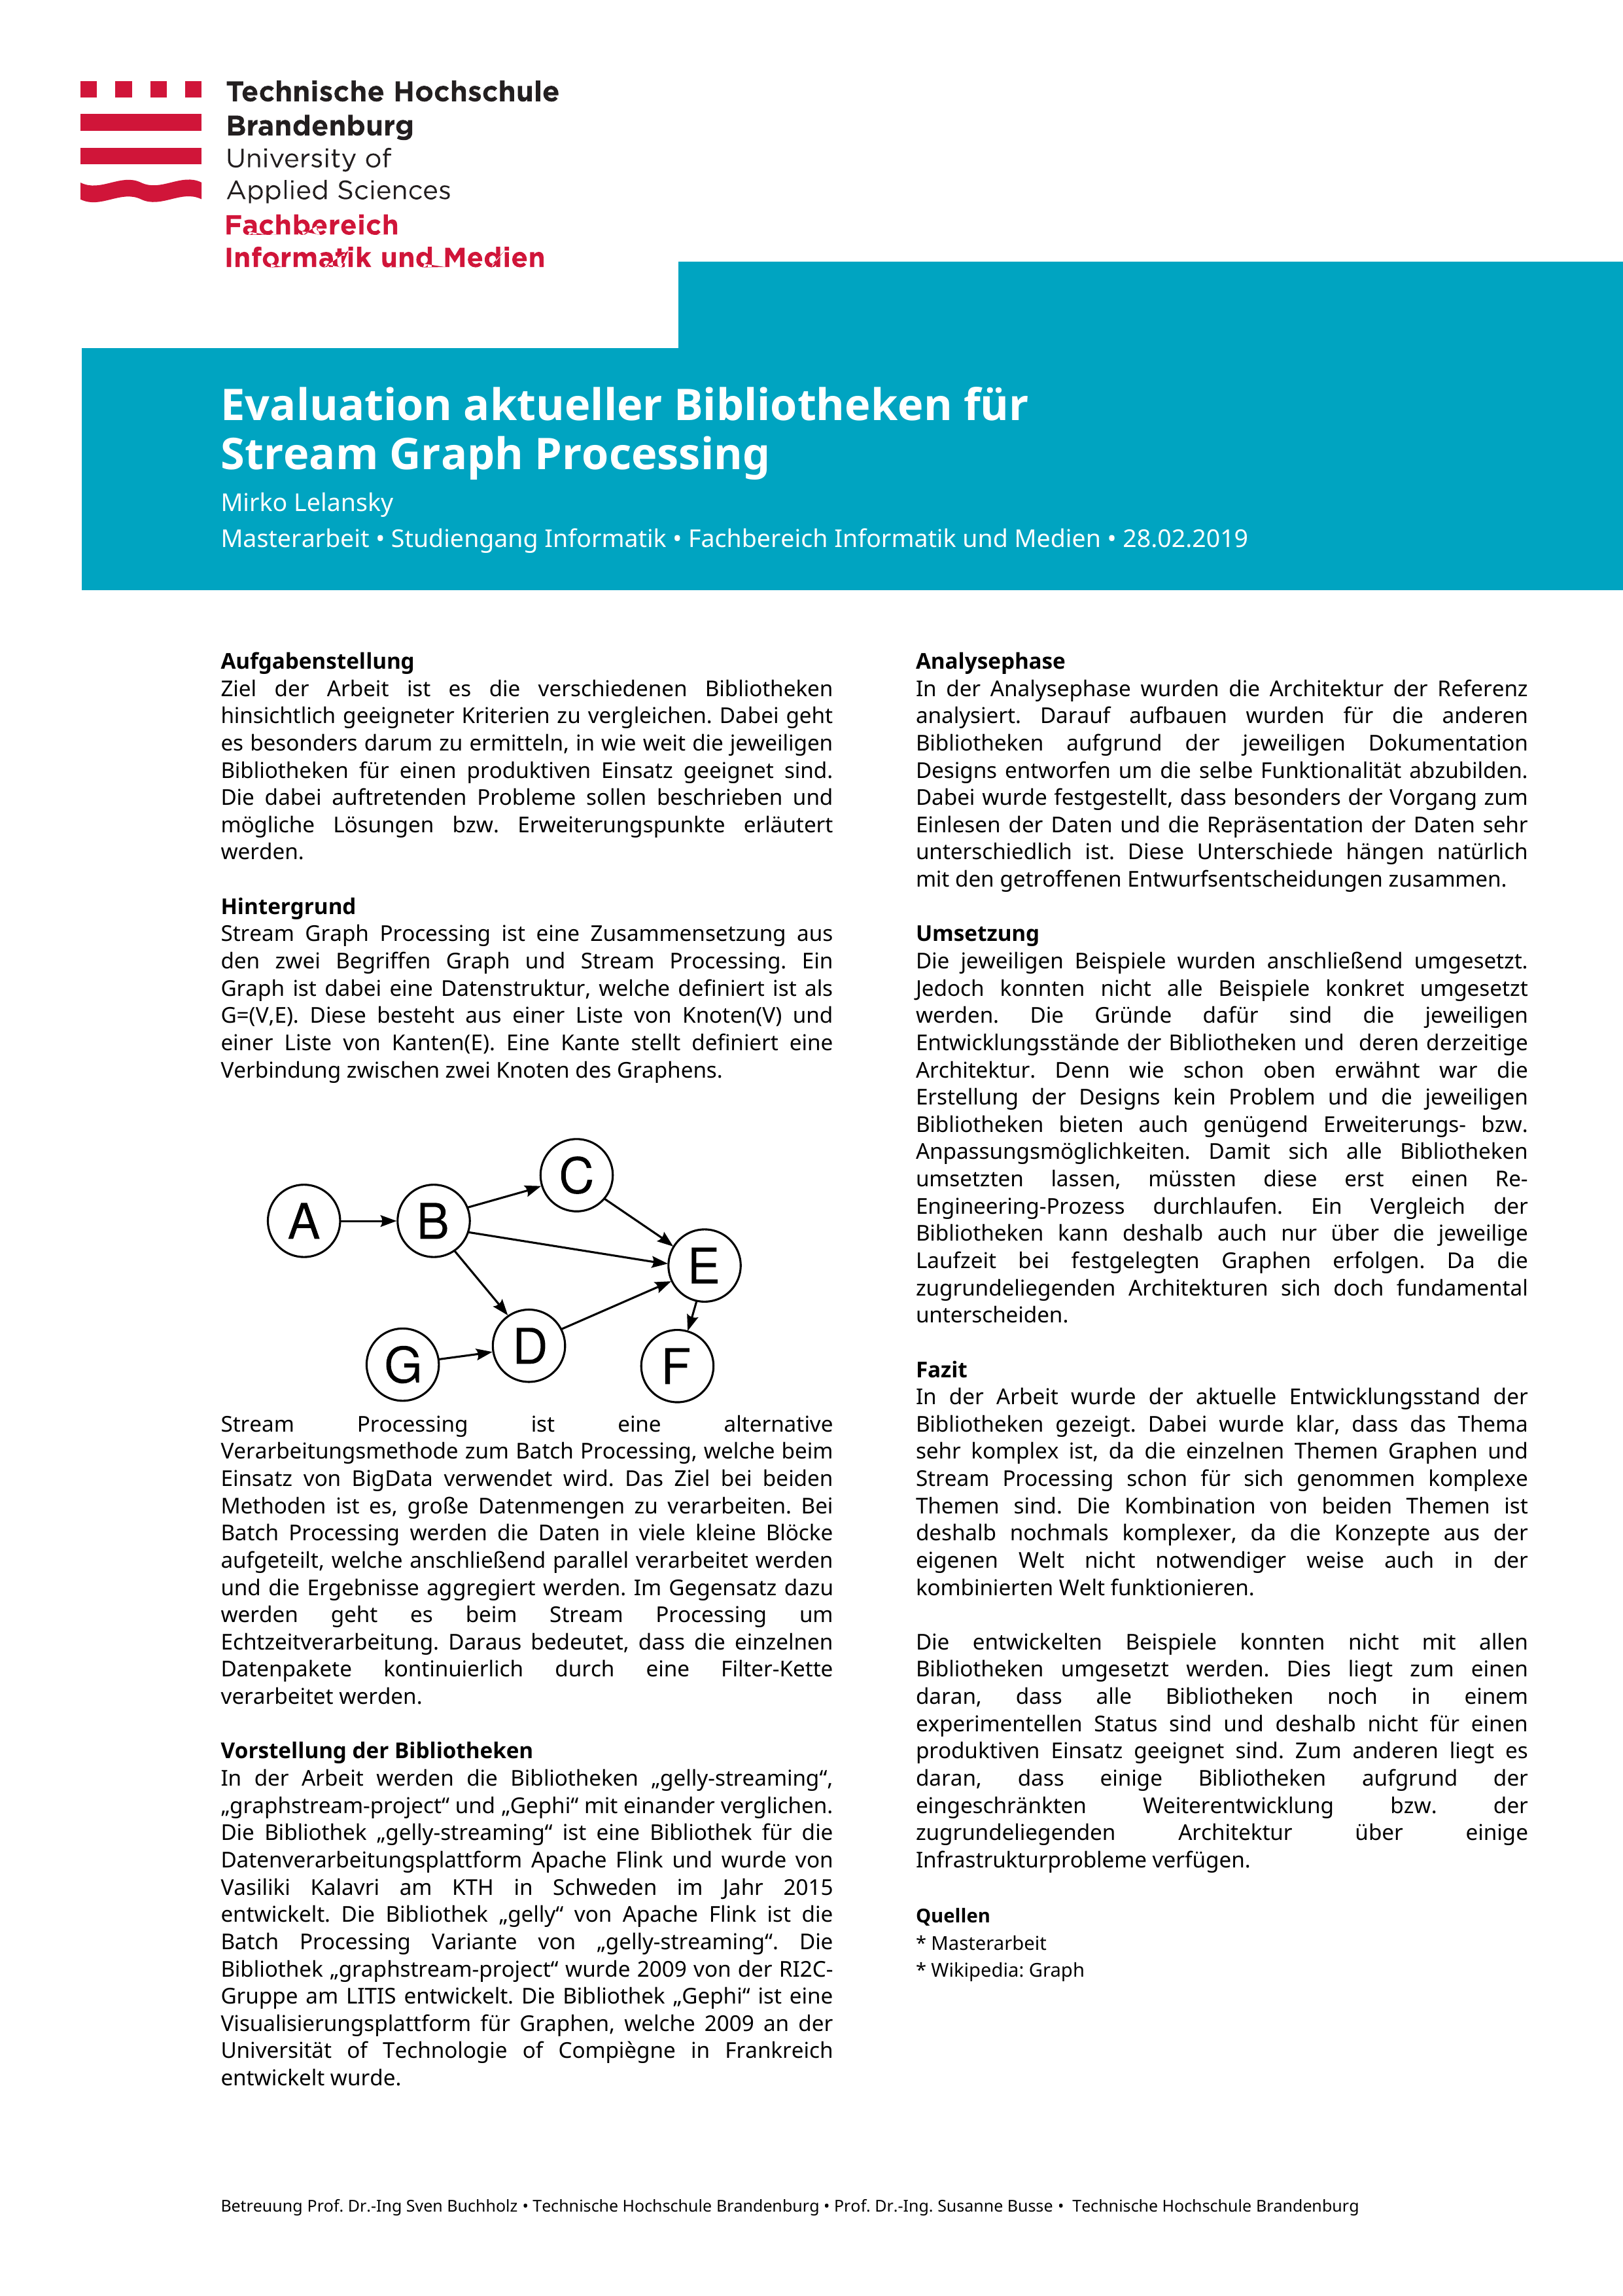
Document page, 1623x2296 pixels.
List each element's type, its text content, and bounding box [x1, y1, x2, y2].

picture [0, 0, 680, 349]
text_box Aufgabenstellung Ziel der Arbeit ist es die verschiedenen Bibliotheken hinsichtlich geeigneter Kriterien zu vergleichen. Dabei geht es besonders darum zu ermitteln, in wie weit die jeweiligen Bibliotheken für einen produktiven Einsatz geeignet sind. Die dabei auftretenden Probleme sollen beschrieben und mögliche Lösungen bzw. Erweiterungspunkte erläutert werden. Hintergrund Stream Graph Processing ist eine Zusammensetzung aus den zwei Begriffen Graph und Stream Processing. Ein Graph ist dabei eine Datenstruktur, welche definiert ist als G=(V,E). Diese besteht aus einer Liste von Knoten(V) und einer Liste von Kanten(E). Eine Kante stellt definiert eine Verbindung zwischen zwei Knoten des Graphens. Stream Processing ist eine alternative Verarbeitungsmethode zum Batch Processing, welche beim Einsatz von BigData verwendet wird. Das Ziel bei beiden Methoden ist es, große Datenmengen zu verarbeiten. Bei Batch Processing werden die Daten in viele kleine Blöcke aufgeteilt, welche anschließend parallel verarbeitet werden und die Ergebnisse ag­gre­gie­rt werden. Im Gegensatz dazu werden geht es beim Stream Processing um Echtzeitverarbeitung. Daraus bedeutet, dass die einzelnen Datenpakete kontinuierlich durch eine Filter-Kette verarbeitet werden. Vorstellung der Bibliotheken In der Arbeit werden die Bibliotheken „gelly-streaming“, „graphstream-project“ und „Gephi“ mit einander verglichen. Die Bibliothek „gelly-streaming“ ist eine Bibliothek für die Datenverarbeitungsplattform Apache Flink und wurde von Vasiliki Kalavri am KTH in Schweden im Jahr 2015 entwickelt. Die Bibliothek „gelly“ von Apache Flink ist die Batch Processing Variante von „gelly-streaming“. Die Bibliothek „graphstream-project“ wurde 2009 von der RI2C-Gruppe am LITIS entwickelt. Die Bibliothek „Gephi“ ist eine Visualisierungsplattform für Graphen, welche 2009 an der Universität of Technologie of Compiègne in Frankreich entwickelt wurde. [220, 646, 835, 2119]
text_box Analysephase In der Analysephase wurden die Architektur der Referenz analysiert. Darauf aufbauen wurden für die anderen Bibliotheken aufgrund der jeweiligen Dokumentation Designs entworfen um die selbe Funktionalität abzubilden. Dabei wurde festgestellt, dass besonders der Vorgang zum Einlesen der Daten und die Repräsentation der Daten sehr unterschiedlich ist. Diese Unterschiede hängen natürlich mit den getroffenen Entwurfsentscheidungen zusammen. Umsetzung Die jeweiligen Beispiele wurden anschließend umgesetzt. Jedoch konnten nicht alle Beispiele konkret umgesetzt werden. Die Gründe dafür sind die jeweiligen Entwicklungsstände der Bibliotheken und deren derzeitige Architektur. Denn wie schon oben erwähnt war die Erstellung der Designs kein Problem und die jeweiligen Bibliotheken bieten auch genügend Erweiterungs- bzw. Anpassungsmöglichkeiten. Damit sich alle Bibliotheken umsetzten lassen, müssten diese erst einen Re-Engineering-Prozess durchlaufen. Ein Vergleich der Bibliotheken kann deshalb auch nur über die jeweilige Laufzeit bei festgelegten Graphen erfolgen. Da die zugrundeliegenden Architekturen sich doch fundamental unterscheiden. Fazit In der Arbeit wurde der aktuelle Entwicklungsstand der Bibliotheken gezeigt. Dabei wurde klar, dass das Thema sehr komplex ist, da die einzelnen Themen Graphen und Stream Processing schon für sich genommen komplexe Themen sind. Die Kombination von beiden Themen ist deshalb nochmals komplexer, da die Konzepte aus der eigenen Welt nicht notwendiger weise auch in der kombinierten Welt funktionieren. Die entwickelten Beispiele konnten nicht mit allen Bibliotheken umgesetzt werden. Dies liegt zum einen daran, dass alle Bibliotheken noch in einem experimentellen Status sind und deshalb nicht für einen produktiven Einsatz geeignet sind. Zum anderen liegt es daran, dass einige Bibliotheken aufgrund der eingeschränkten Weiterentwicklung bzw. der zugrundeliegenden Architektur über einige Infrastrukturprobleme verfügen. Quellen * Masterarbeit * Wikipedia: Graph [915, 646, 1529, 2119]
text_box [82, 261, 1623, 590]
text_box Evaluation aktueller Bibliotheken für Stream Graph Processing Mirko Lelansky Masterarbeit • Studiengang Informatik • Fachbereich Informatik und Medien • 28.02.2019 [220, 380, 1529, 553]
text_box Betreuung Prof. Dr.-Ing Sven Buchholz • Technische Hochschule Brandenburg • Prof. Dr.-Ing. Susanne Busse • Technische Hochschule Brandenburg [220, 2195, 1497, 2215]
picture [260, 1129, 773, 1438]
